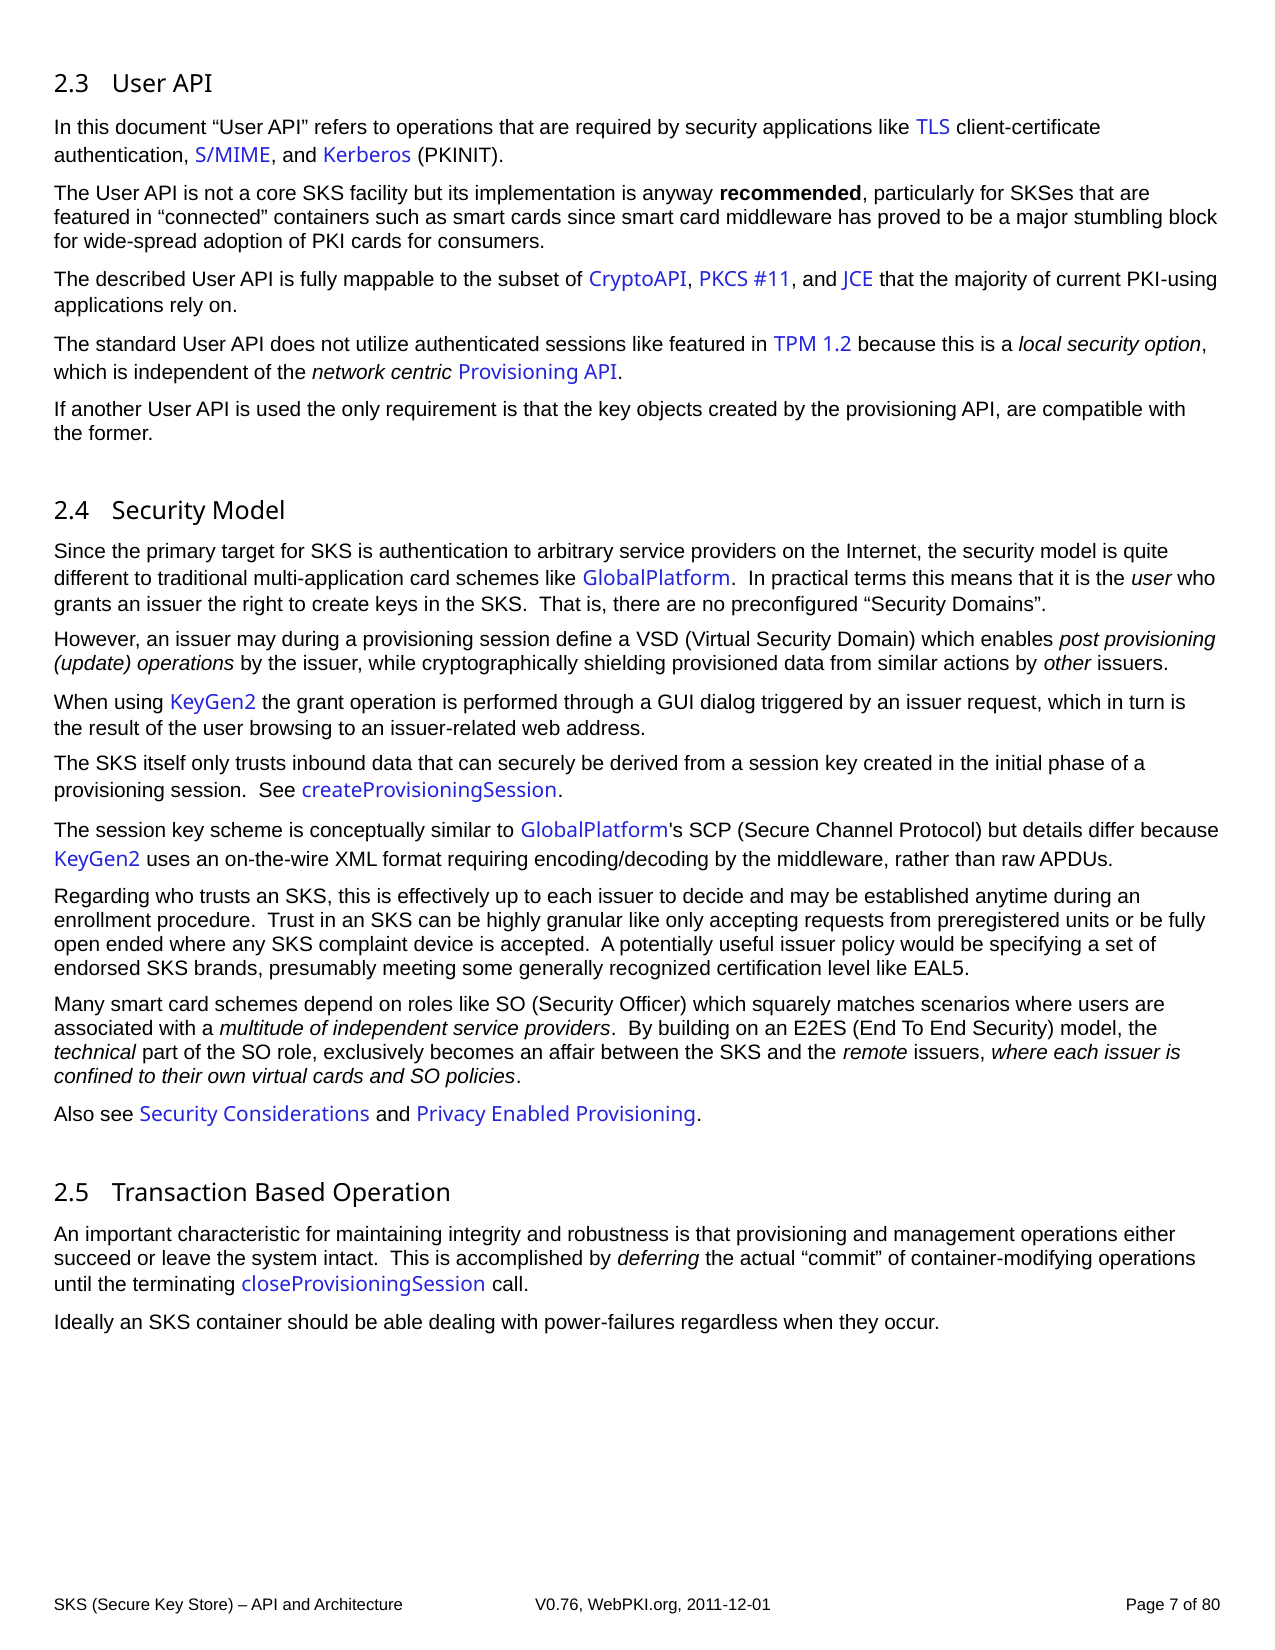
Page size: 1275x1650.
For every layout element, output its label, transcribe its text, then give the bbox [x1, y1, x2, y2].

subtitle User API [54, 66, 1221, 100]
subtitle Security Model [54, 493, 1221, 527]
text When using KeyGen2 the grant operation is performed through a GUI dialog triggered by an issuer request, which in turn is the result of the user browsing to an issuer-related web address. [54, 687, 1221, 739]
text The User API is not a core SKS facility but its implementation is anyway recommended, particularly for SKSes that are featured in “connected” containers such as smart cards since smart card middleware has proved to be a major stumbling block for wide-spread adoption of PKI cards for consumers. [54, 181, 1221, 253]
text If another User API is used the only requirement is that the key objects created by the provisioning API, are compatible with the former. [54, 397, 1221, 445]
text Regarding who trusts an SKS, this is effectively up to each issuer to decide and may be established anytime during an enrollment procedure. Trust in an SKS can be highly granular like only accepting requests from preregistered units or be fully open ended where any SKS complaint device is accepted. A potentially useful issuer policy would be specifying a set of endorsed SKS brands, presumably meeting some generally recognized certification level like EAL5. [54, 884, 1221, 980]
text However, an issuer may during a provisioning session define a VSD (Virtual Security Domain) which enables post provisioning (update) operations by the issuer, while cryptographically shielding provisioned data from similar actions by other issuers. [54, 627, 1221, 675]
text Since the primary target for SKS is authentication to arbitrary service providers on the Internet, the security model is quite different to traditional multi-application card schemes like GlobalPlatform. In practical terms this means that it is the user who grants an issuer the right to create keys in the SKS. That is, there are no preconfigured “Security Domains”. [54, 539, 1221, 616]
text In this document “User API” refers to operations that are required by security applications like TLS client-certificate authentication, S/MIME, and Kerberos (PKINIT). [54, 112, 1221, 169]
text The session key scheme is conceptually similar to GlobalPlatform's SCP (Secure Channel Protocol) but details differ because KeyGen2 uses an on-the-wire XML format requiring encoding/decoding by the middleware, rather than raw APDUs. [54, 815, 1221, 872]
text The SKS itself only trusts inbound data that can securely be derived from a session key created in the initial phase of a provisioning session. See createProvisioningSession. [54, 751, 1221, 803]
text The described User API is fully mappable to the subset of CryptoAPI, PKCS #11, and JCE that the majority of current PKI‑using applications rely on. [54, 264, 1221, 317]
text Also see Security Considerations and Privacy Enabled Provisioning. [54, 1099, 1221, 1128]
text The standard User API does not utilize authenticated sessions like featured in TPM 1.2 because this is a local security option, which is independent of the network centric Provisioning API. [54, 329, 1221, 386]
subtitle Transaction Based Operation [54, 1175, 1221, 1209]
text Many smart card schemes depend on roles like SO (Security Officer) which squarely matches scenarios where users are associated with a multitude of independent service providers. By building on an E2ES (End To End Security) model, the technical part of the SO role, exclusively becomes an affair between the SKS and the remote issuers, where each issuer is confined to their own virtual cards and SO policies. [54, 992, 1221, 1087]
text Ideally an SKS container should be able dealing with power-failures regardless when they occur. [54, 1310, 1221, 1334]
text An important characteristic for maintaining integrity and robustness is that provisioning and management operations either succeed or leave the system intact. This is accomplished by deferring the actual “commit” of container-modifying operations until the terminating closeProvisioningSession call. [54, 1222, 1221, 1298]
